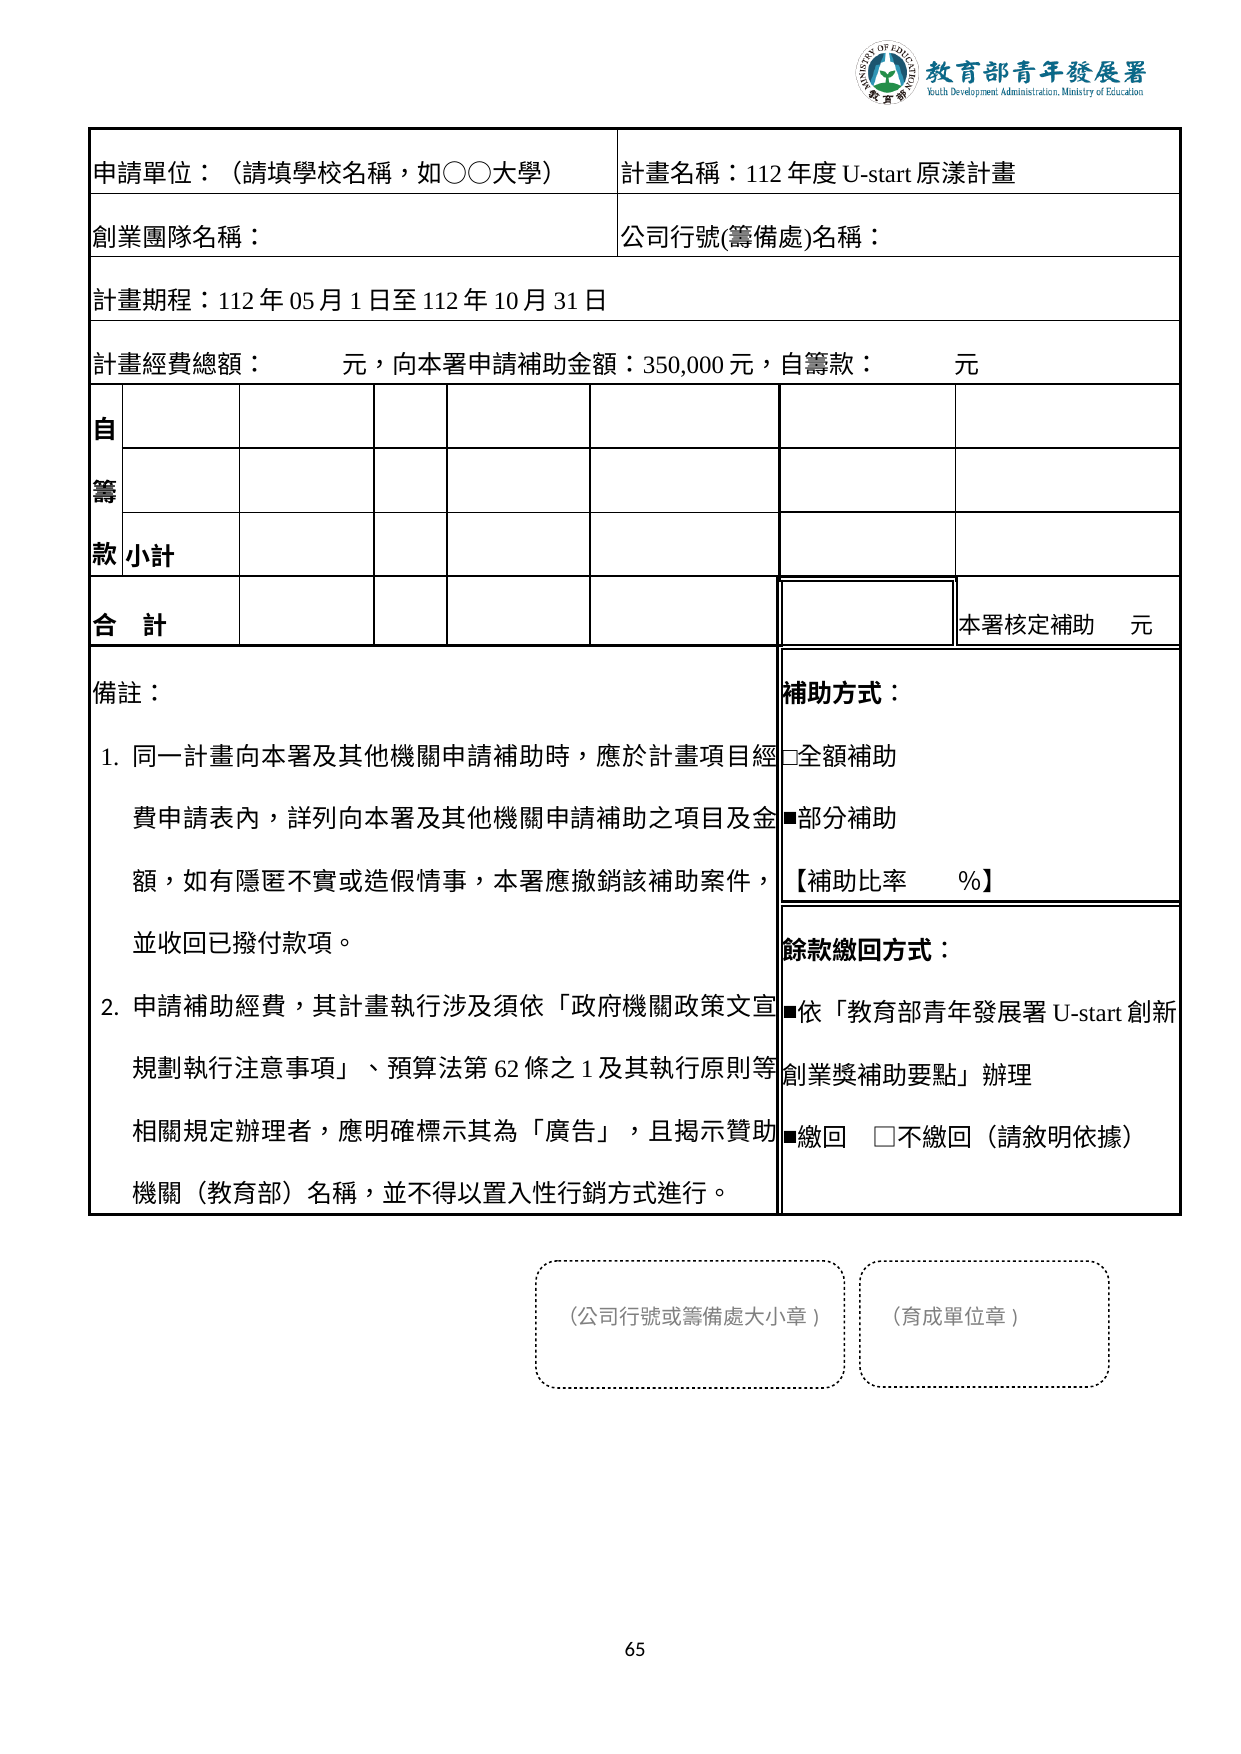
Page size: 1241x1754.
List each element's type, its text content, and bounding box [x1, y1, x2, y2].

table_header 申請單位：（請填學校名稱，如○○大學） [91, 130, 617, 193]
table_cell [781, 513, 955, 575]
table_cell 計畫經費總額： 元，向本署申請補助金額：350,000元，自籌款： 元 [91, 321, 1179, 383]
table_cell 補助方式： □全額補助 ■部分補助 【補助比率 ％】 [783, 650, 1179, 900]
table_cell [375, 449, 446, 511]
table_cell 創業團隊名稱： [91, 194, 617, 256]
table_cell [591, 577, 776, 644]
table_cell 餘款繳回方式： ■依「教育部青年發展署U-start創新創業獎補助要點」辦理 ■繳回 □不繳回（請敘明依據） [783, 907, 1179, 1213]
table_header 計畫名稱：112年度U-start原漾計畫 [618, 130, 1179, 193]
table_cell [375, 385, 446, 447]
table_cell [591, 513, 778, 575]
table_cell [240, 513, 373, 575]
table_cell [448, 449, 589, 511]
table_cell [240, 449, 373, 511]
table_cell 公司行號(籌備處)名稱： [618, 194, 1179, 256]
table_cell [375, 513, 446, 575]
table_cell [375, 577, 446, 644]
table_cell [956, 449, 1179, 511]
table_cell 備註： 同一計畫向本署及其他機關申請補助時，應於計畫項目經費申請表內，詳列向本署及其他機關申請補助之項目及金額，如有隱匿不實或造假情事，本署應撤銷該補助案件，並收回已撥付款項。 申請補助經費，其計畫執行涉及須依「政府機關政策文宣規劃執行注意事項」、預算法第62條之1及其執行原則等相關規定辦理者，應明確標示其為「廣告」，且揭示贊助機關（教育部）名稱，並不得以置入性行銷方式進行。 [91, 647, 776, 1213]
table_cell [240, 385, 373, 447]
table_cell [448, 385, 589, 447]
table_cell [781, 385, 955, 447]
table_cell 合 計 [91, 577, 239, 644]
table_cell [956, 513, 1179, 575]
table_cell [783, 582, 952, 644]
table_cell [123, 449, 239, 511]
table_cell 計畫期程：112年05月1日至112年10月31日 [91, 257, 1179, 320]
table_cell 自籌款 [91, 385, 122, 575]
table_cell [240, 577, 373, 644]
table_cell [591, 385, 778, 447]
table_cell [448, 513, 589, 575]
table_cell 小計 [123, 513, 239, 575]
table_cell [591, 449, 778, 511]
table_cell [956, 385, 1179, 447]
table_cell [448, 577, 589, 644]
table_cell [781, 449, 955, 511]
table_cell [123, 385, 239, 447]
table_cell 本署核定補助 元 [958, 577, 1179, 644]
